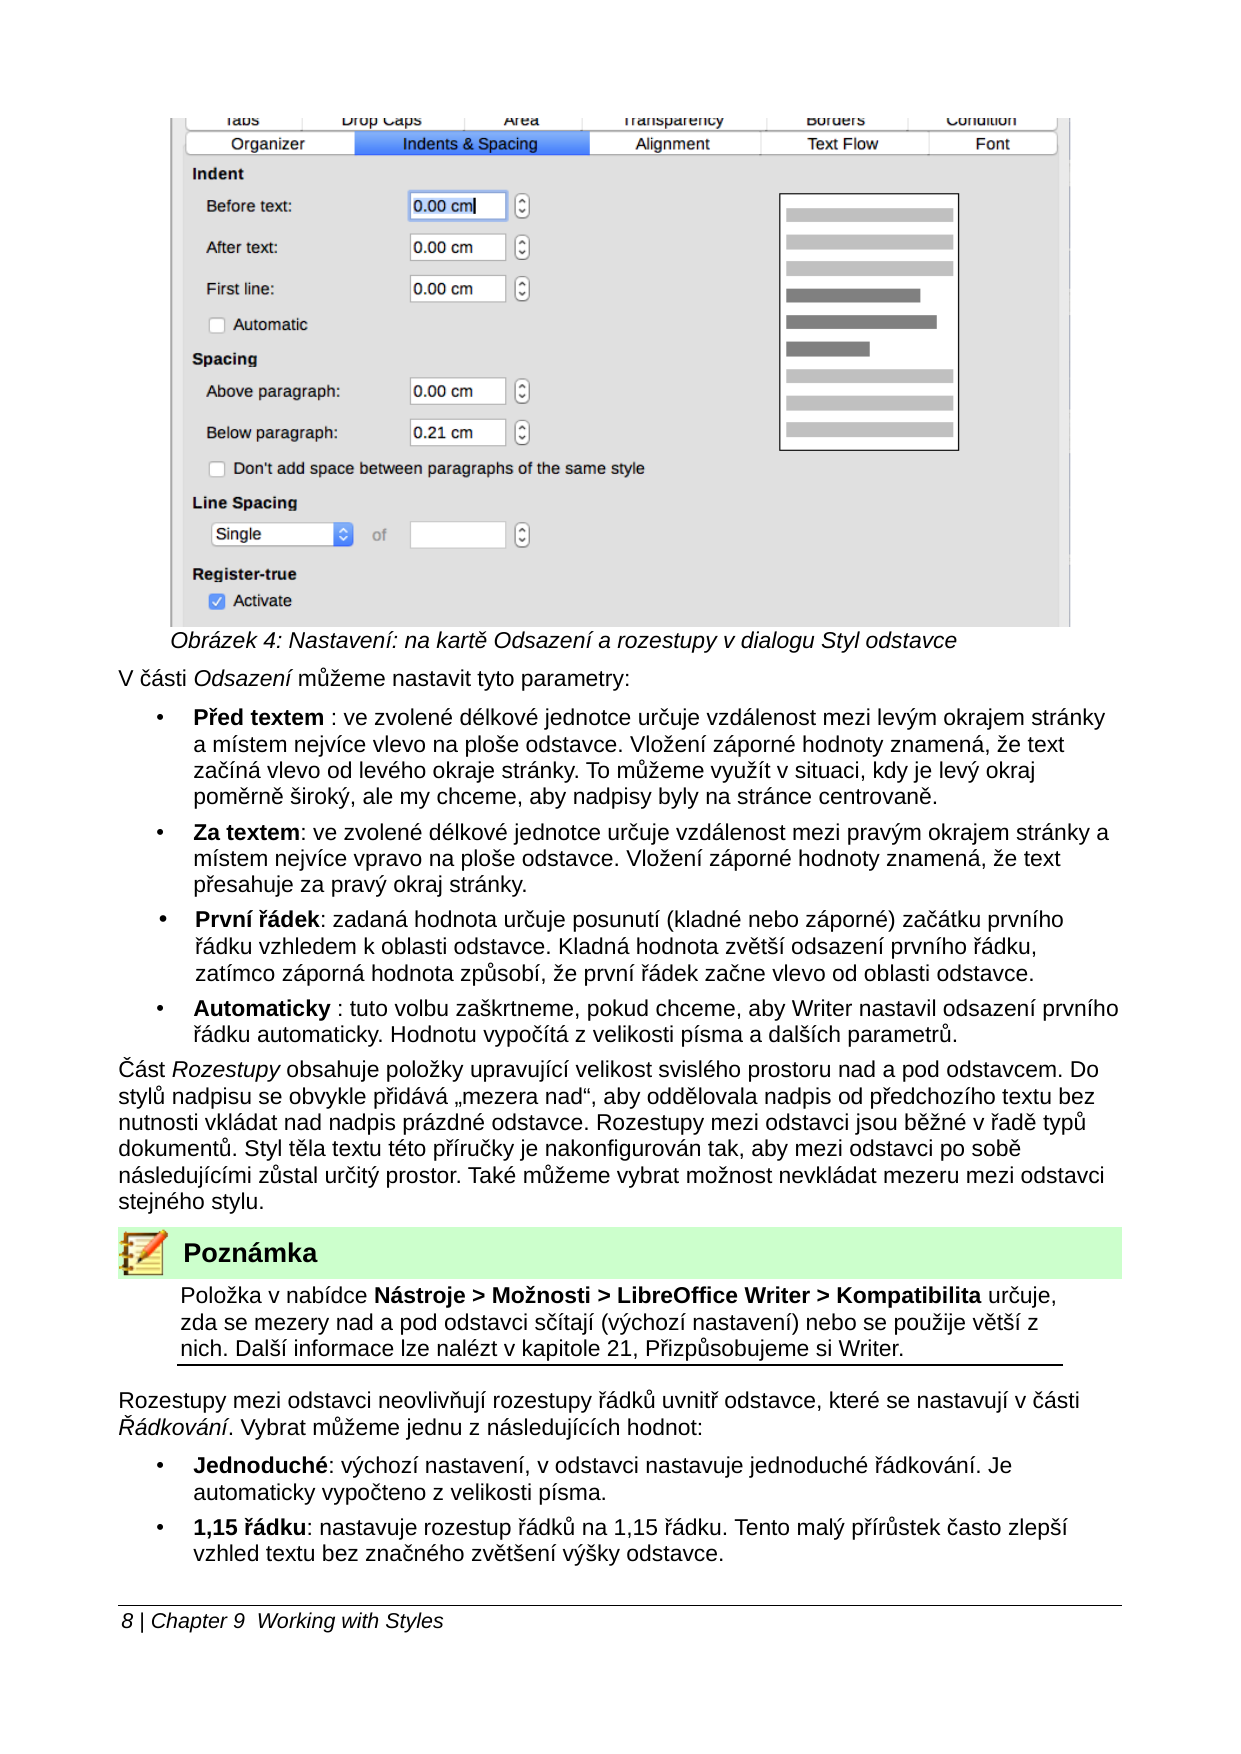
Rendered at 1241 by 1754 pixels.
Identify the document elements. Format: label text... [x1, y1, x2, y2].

picture [170, 118, 1071, 627]
list 1,15 řádku: nastavuje rozestup řádků na 1,15 řádku. Tento malý přírůstek často zlepší vzhled textu bez značného zvětšení výšky odstavce. [156, 1514, 1122, 1567]
picture [119, 1228, 170, 1279]
list Před textem : ve zvolené délkové jednotce určuje vzdálenost mezi levým okrajem stránky a místem nejvíce vlevo na ploše odstavce. Vložení záporné hodnoty znamená, že text začíná vlevo od levého okraje stránky. To můžeme využít v situaci, kdy je levý okraj poměrně široký, ale my chceme, aby nadpisy byly na stránce centrovaně. [156, 704, 1122, 809]
list Automaticky : tuto volbu zaškrtneme, pokud chceme, aby Writer nastavil odsazení prvního řádku automaticky. Hodnotu vypočítá z velikosti písma a dalších parametrů. [156, 995, 1122, 1047]
list Za textem: ve zvolené délkové jednotce určuje vzdálenost mezi pravým okrajem stránky a místem nejvíce vpravo na ploše odstavce. Vložení záporné hodnoty znamená, že text přesahuje za pravý okraj stránky. [156, 818, 1122, 897]
list Rozestupy mezi odstavci neovlivňují rozestupy řádků uvnitř odstavce, které se nastavují v části Řádkování. Vybrat můžeme jednu z následujících hodnot: [118, 1387, 1122, 1440]
subtitle Poznámka [118, 1227, 1122, 1279]
list První řádek: zadaná hodnota určuje posunutí (kladné nebo záporné) začátku prvního řádku vzhledem k oblasti odstavce. Kladná hodnota zvětší odsazení prvního řádku, zatímco záporná hodnota způsobí, že první řádek začne vlevo od oblasti odstavce. [156, 906, 1122, 986]
list Jednoduché: výchozí nastavení, v odstavci nastavuje jednoduché řádkování. Je automaticky vypočteno z velikosti písma. [156, 1452, 1122, 1505]
text Obrázek 4: Nastavení: na kartě Odsazení a rozestupy v dialogu Styl odstavce [170, 627, 1070, 653]
text Část Rozestupy obsahuje položky upravující velikost svislého prostoru nad a pod odstavcem. Do stylů nadpisu se obvykle přidává „mezera nad“, aby oddělovala nadpis od předchozího textu bez nutnosti vkládat nad nadpis prázdné odstavce. Rozestupy mezi odstavci jsou běžné v řadě typů dokumentů. Styl těla textu této příručky je nakonfigurován tak, aby mezi odstavci po sobě následujícími zůstal určitý prostor. Také můžeme vybrat možnost nevkládat mezeru mezi odstavci stejného stylu. [118, 1056, 1122, 1214]
text Položka v nabídce Nástroje > Možnosti > LibreOffice Writer > Kompatibilita určuje, zda se mezery nad a pod odstavci sčítají (výchozí nastavení) nebo se použije větší z nich. Další informace lze nalézt v kapitole 21, Přizpůsobujeme si Writer. [177, 1279, 1063, 1364]
list V části Odsazení můžeme nastavit tyto parametry: [118, 665, 1122, 692]
